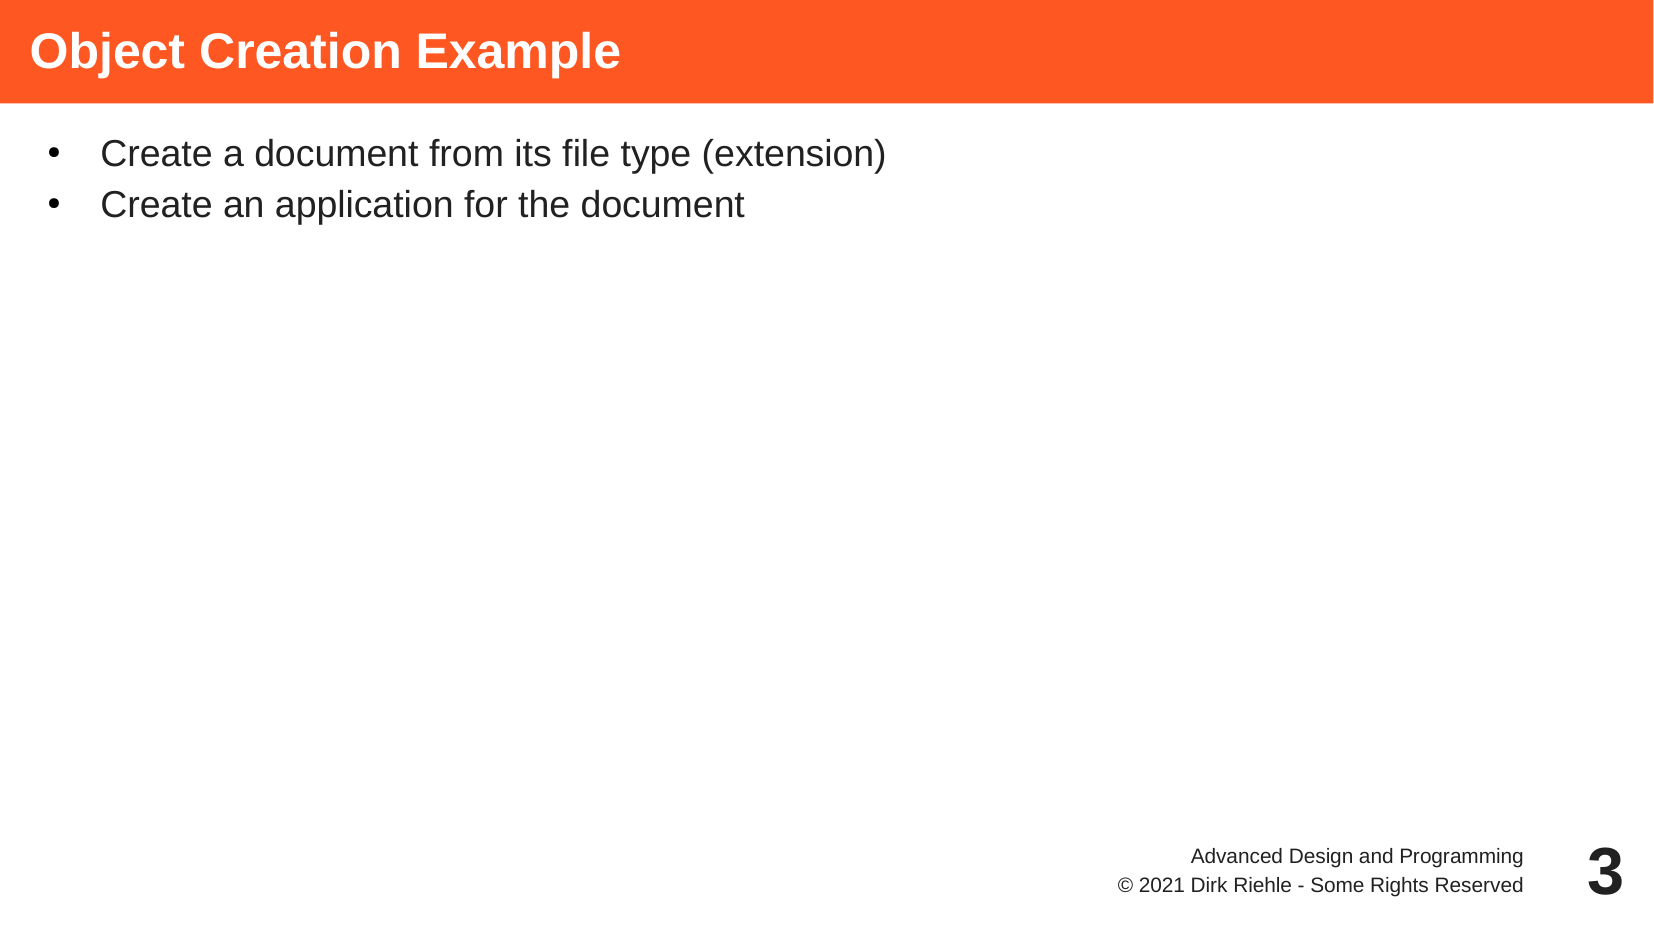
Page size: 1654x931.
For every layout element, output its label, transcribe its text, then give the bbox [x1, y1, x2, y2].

list Create a document from its file type (extension) Create an application for the document [29, 132, 1625, 813]
title Object Creation Example [0, 0, 1654, 104]
